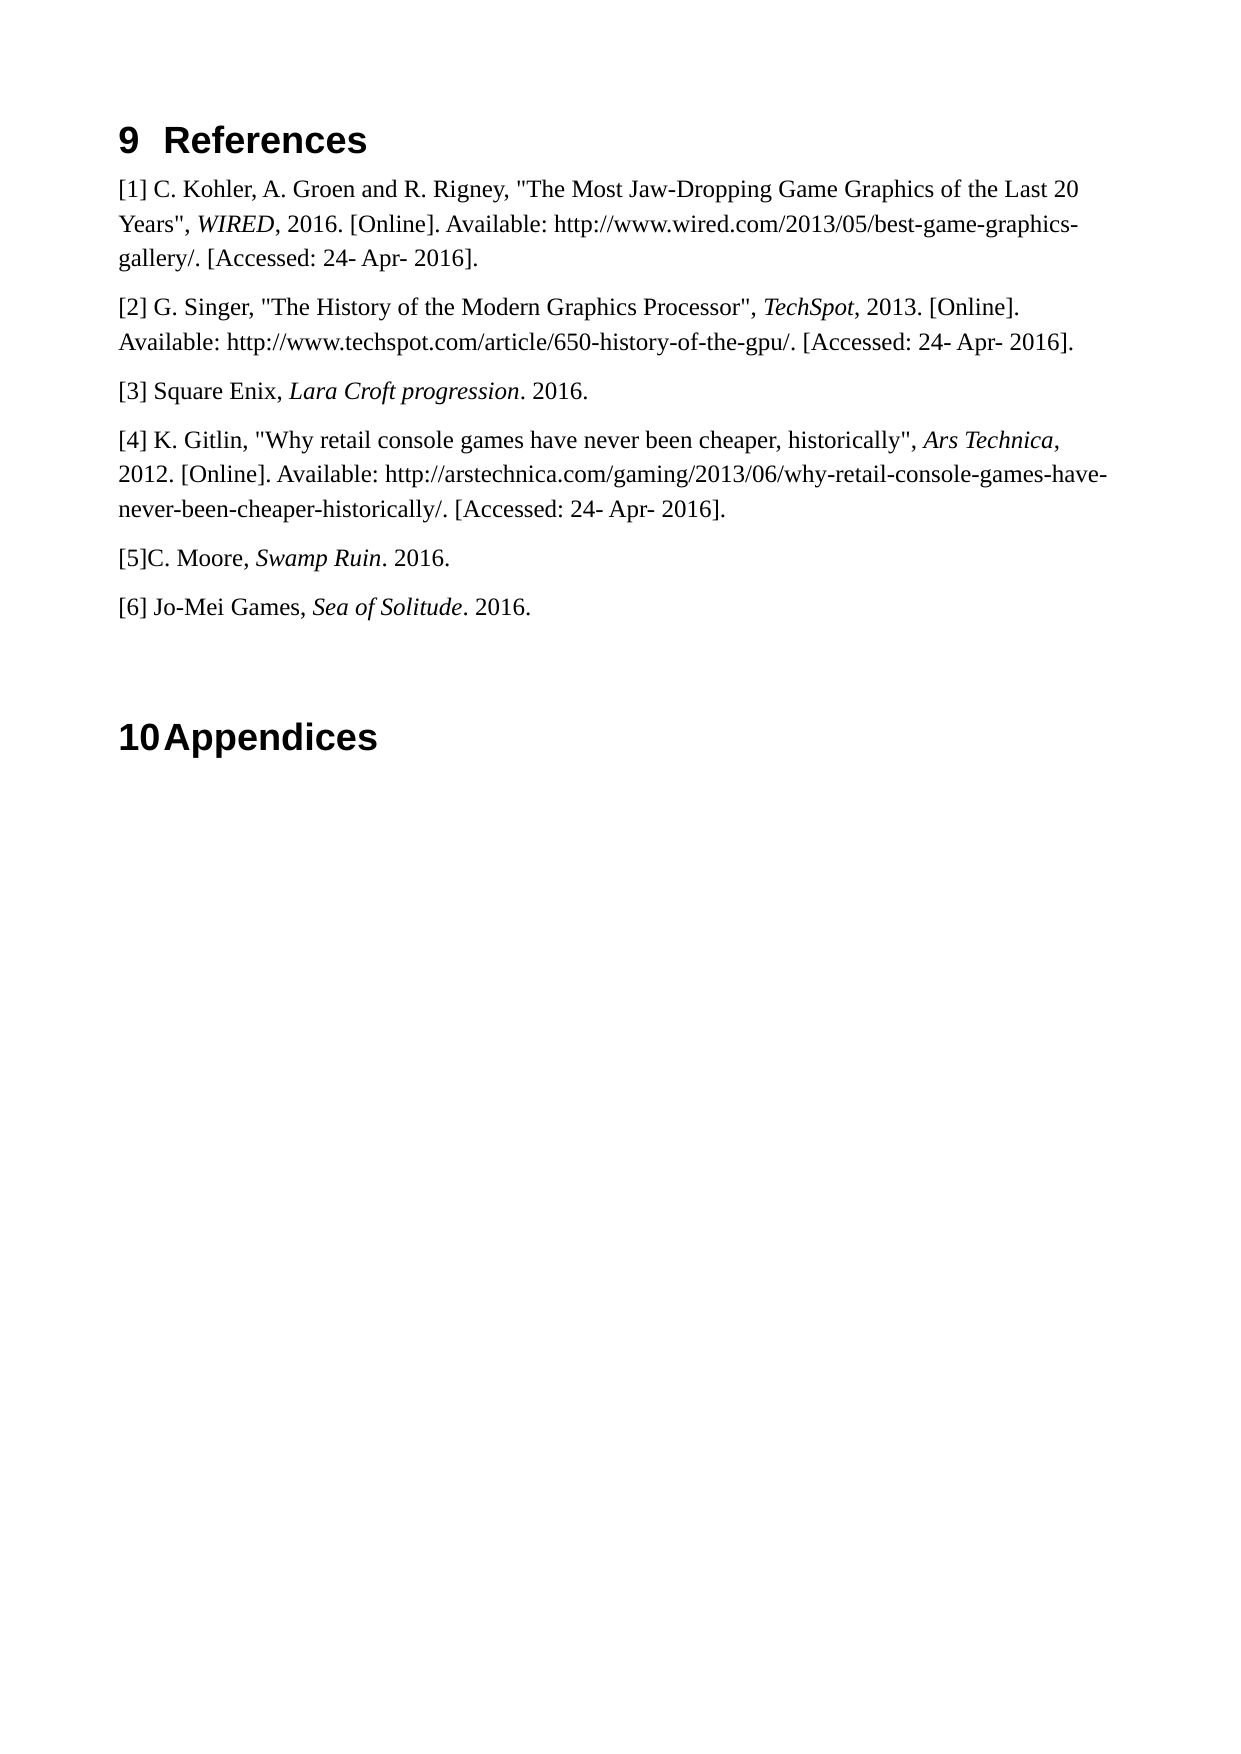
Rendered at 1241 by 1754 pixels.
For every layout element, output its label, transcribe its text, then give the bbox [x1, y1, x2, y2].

text [3] Square Enix, Lara Croft progression. 2016. [118, 376, 1122, 404]
subtitle References [118, 118, 1122, 162]
subtitle Appendices [118, 715, 1122, 759]
text [4] K. Gitlin, "Why retail console games have never been cheaper, historically", Ars Technica, 2012. [Online]. Available: http://arstechnica.com/gaming/2013/06/why-retail-console-games-have-never-been-cheaper-historically/. [Accessed: 24- Apr- 2016]. [118, 425, 1122, 523]
text [2] G. Singer, "The History of the Modern Graphics Processor", TechSpot, 2013. [Online]. Available: http://www.techspot.com/article/650-history-of-the-gpu/. [Accessed: 24- Apr- 2016]. [118, 292, 1122, 356]
text [5]C. Moore, Swamp Ruin. 2016. [118, 543, 1122, 572]
text [6] Jo-Mei Games, Sea of Solitude. 2016. [118, 592, 1122, 621]
text [1] C. Kohler, A. Groen and R. Rigney, "The Most Jaw-Dropping Game Graphics of the Last 20 Years", WIRED, 2016. [Online]. Available: http://www.wired.com/2013/05/best-game-graphics-gallery/. [Accessed: 24- Apr- 2016]. [118, 174, 1122, 272]
